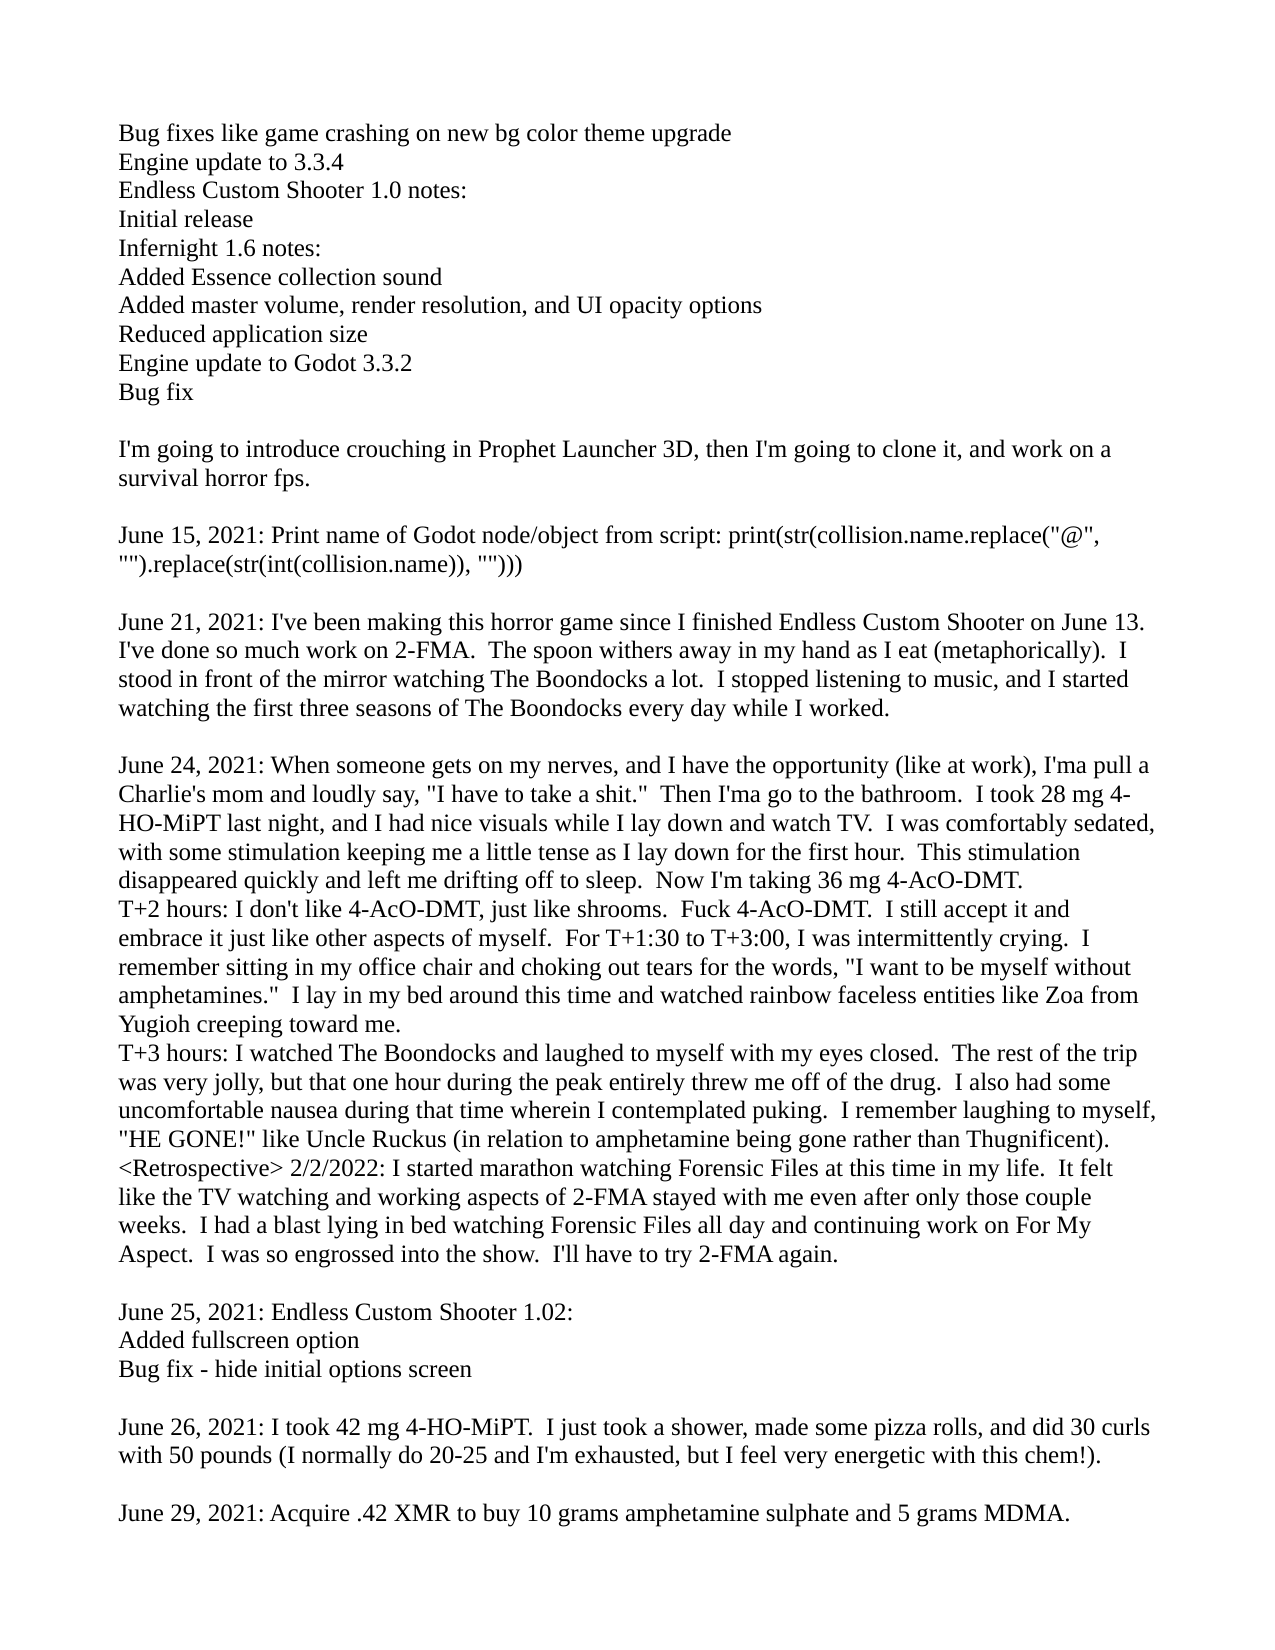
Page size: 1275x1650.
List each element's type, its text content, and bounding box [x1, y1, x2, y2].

text June 15, 2021: Print name of Godot node/object from script: print(str(collision.name.replace("@", "").replace(str(int(collision.name)), ""))) [118, 521, 1157, 578]
text Endless Custom Shooter 1.0 notes: [118, 176, 1157, 204]
text Infernight 1.6 notes: [118, 233, 1157, 262]
text <Retrospective> 2/2/2022: I started marathon watching Forensic Files at this time in my life. It felt like the TV watching and working aspects of 2-FMA stayed with me even after only those couple weeks. I had a blast lying in bed watching Forensic Files all day and continuing work on For My Aspect. I was so engrossed into the show. I'll have to try 2-FMA again. [118, 1153, 1157, 1268]
text Added fullscreen option [118, 1326, 1157, 1354]
text June 26, 2021: I took 42 mg 4-HO-MiPT. I just took a shower, made some pizza rolls, and did 30 curls with 50 pounds (I normally do 20-25 and I'm exhausted, but I feel very energetic with this chem!). [118, 1412, 1157, 1469]
text Bug fixes like game crashing on new bg color theme upgrade [118, 118, 1157, 147]
text Engine update to 3.3.4 [118, 147, 1157, 176]
text Bug fix - hide initial options screen [118, 1354, 1157, 1383]
text June 24, 2021: When someone gets on my nerves, and I have the opportunity (like at work), I'ma pull a Charlie's mom and loudly say, "I have to take a shit." Then I'ma go to the bathroom. I took 28 mg 4-HO-MiPT last night, and I had nice visuals while I lay down and watch TV. I was comfortably sedated, with some stimulation keeping me a little tense as I lay down for the first hour. This stimulation disappeared quickly and left me drifting off to sleep. Now I'm taking 36 mg 4-AcO-DMT. [118, 751, 1157, 894]
text Bug fix [118, 377, 1157, 406]
text June 25, 2021: Endless Custom Shooter 1.02: [118, 1297, 1157, 1326]
text June 29, 2021: Acquire .42 XMR to buy 10 grams amphetamine sulphate and 5 grams MDMA. [118, 1498, 1157, 1527]
text June 21, 2021: I've been making this horror game since I finished Endless Custom Shooter on June 13. I've done so much work on 2-FMA. The spoon withers away in my hand as I eat (metaphorically). I stood in front of the mirror watching The Boondocks a lot. I stopped listening to music, and I started watching the first three seasons of The Boondocks every day while I worked. [118, 607, 1157, 722]
text Engine update to Godot 3.3.2 [118, 348, 1157, 377]
text Added master volume, render resolution, and UI opacity options [118, 291, 1157, 319]
text I'm going to introduce crouching in Prophet Launcher 3D, then I'm going to clone it, and work on a survival horror fps. [118, 434, 1157, 492]
text T+2 hours: I don't like 4-AcO-DMT, just like shrooms. Fuck 4-AcO-DMT. I still accept it and embrace it just like other aspects of myself. For T+1:30 to T+3:00, I was intermittently crying. I remember sitting in my office chair and choking out tears for the words, "I want to be myself without amphetamines." I lay in my bed around this time and watched rainbow faceless entities like Zoa from Yugioh creeping toward me. [118, 894, 1157, 1038]
text Initial release [118, 204, 1157, 233]
text Added Essence collection sound [118, 262, 1157, 291]
text Reduced application size [118, 319, 1157, 348]
text T+3 hours: I watched The Boondocks and laughed to myself with my eyes closed. The rest of the trip was very jolly, but that one hour during the peak entirely threw me off of the drug. I also had some uncomfortable nausea during that time wherein I contemplated puking. I remember laughing to myself, "HE GONE!" like Uncle Ruckus (in relation to amphetamine being gone rather than Thugnificent). [118, 1038, 1157, 1153]
